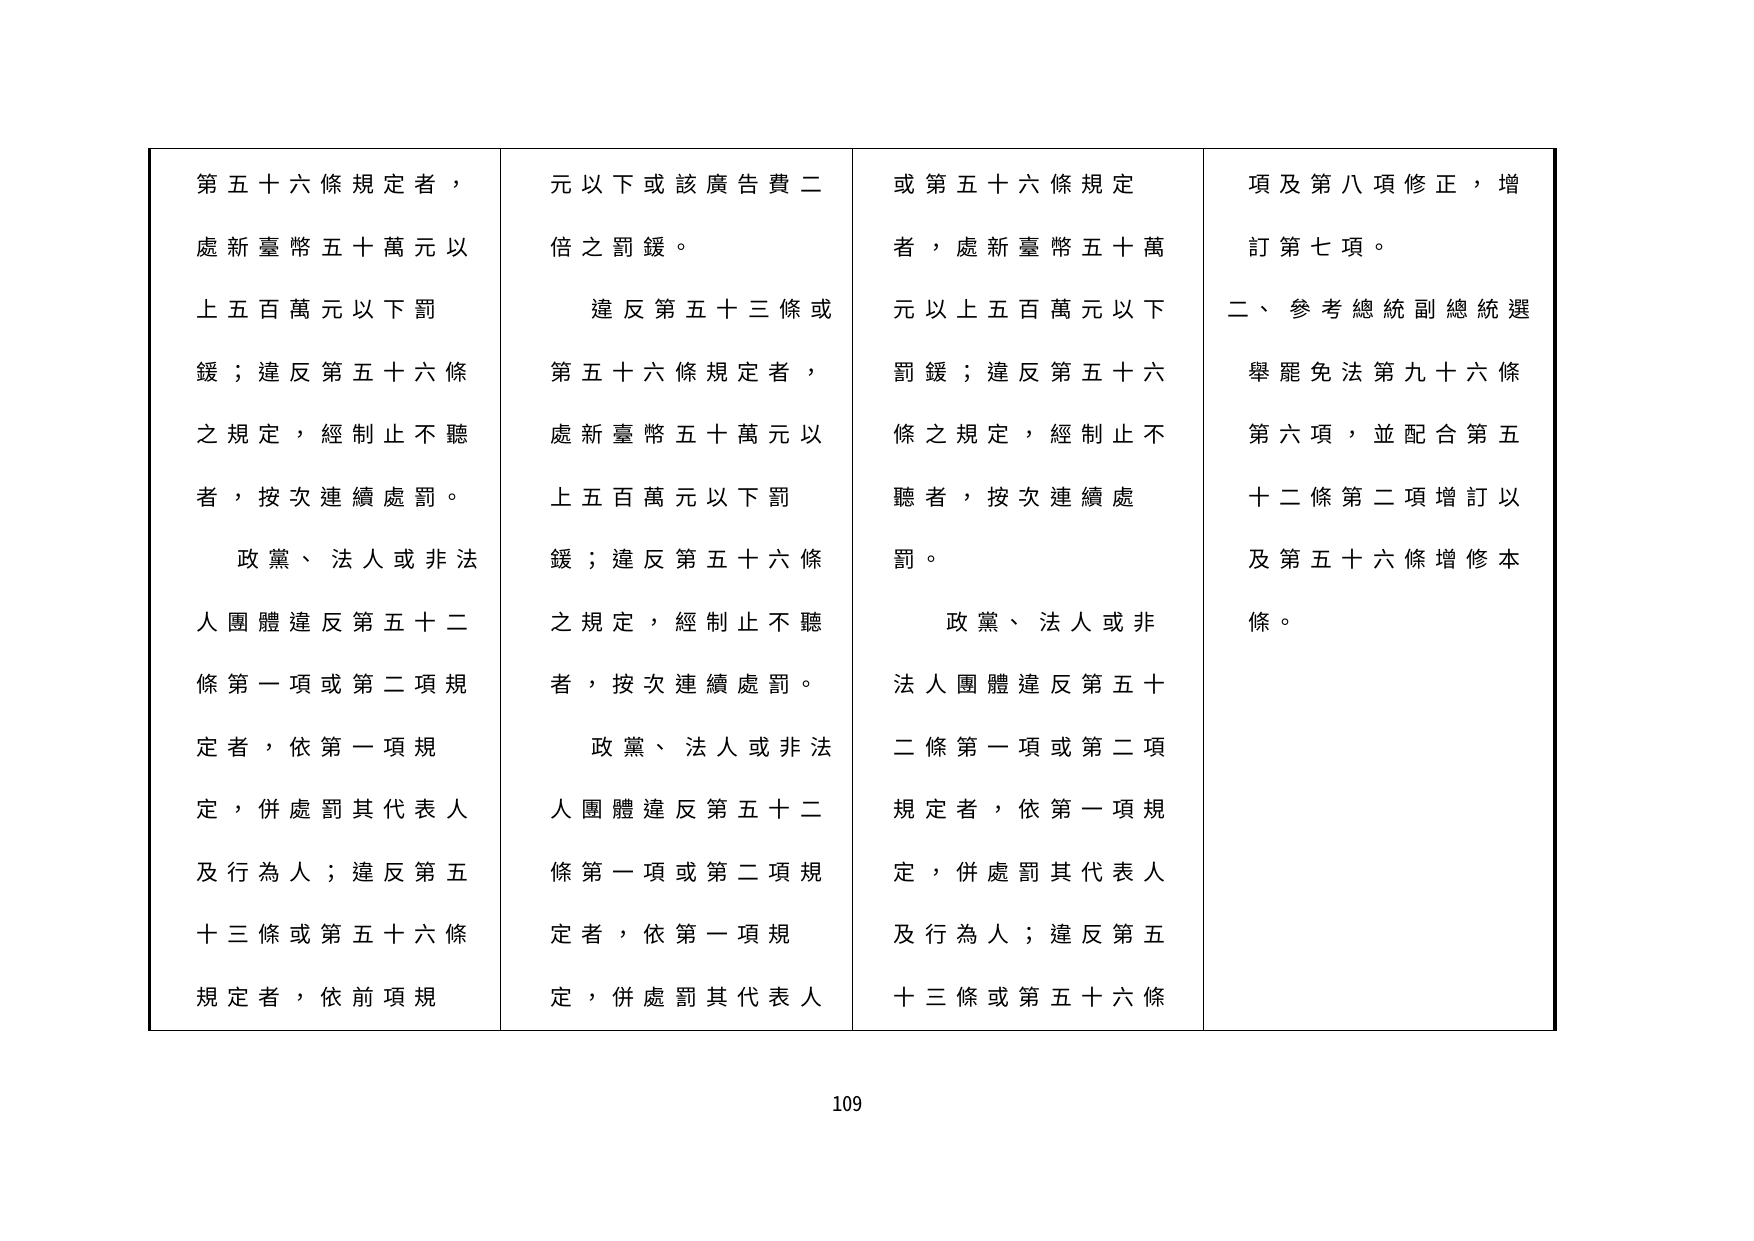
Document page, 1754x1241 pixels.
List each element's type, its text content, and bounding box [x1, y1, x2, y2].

table_cell 項及第八項修正，增訂第七項。 二、參考總統副總統選舉罷免法第九十六條第六項，並配合第五十二條第二項增訂以及第五十六條增修本條。 [1204, 149, 1553, 1030]
table_cell 第五十六條規定者，處新臺幣五十萬元以上五百萬元以下罰鍰；違反第五十六條之規定，經制止不聽者，按次連續處罰。 政黨、法人或非法人團體違反第五十二條第一項或第二項規定者，依第一項規定，併處罰其代表人及行為人；違反第五十三條或第五十六條規定者，依前項規 [151, 149, 500, 1030]
table_cell 或第五十六條規定者，處新臺幣五十萬元以上五百萬元以下罰鍰；違反第五十六條之規定，經制止不聽者，按次連續處罰。 政黨、法人或非法人團體違反第五十二條第一項或第二項規定者，依第一項規定，併處罰其代表人及行為人；違反第五十三條或第五十六條 [853, 149, 1203, 1030]
table_cell 元以下或該廣告費二倍之罰鍰。 違反第五十三條或第五十六條規定者，處新臺幣五十萬元以上五百萬元以下罰鍰；違反第五十六條之規定，經制止不聽者，按次連續處罰。 政黨、法人或非法人團體違反第五十二條第一項或第二項規定者，依第一項規定，併處罰其代表人 [501, 149, 852, 1030]
